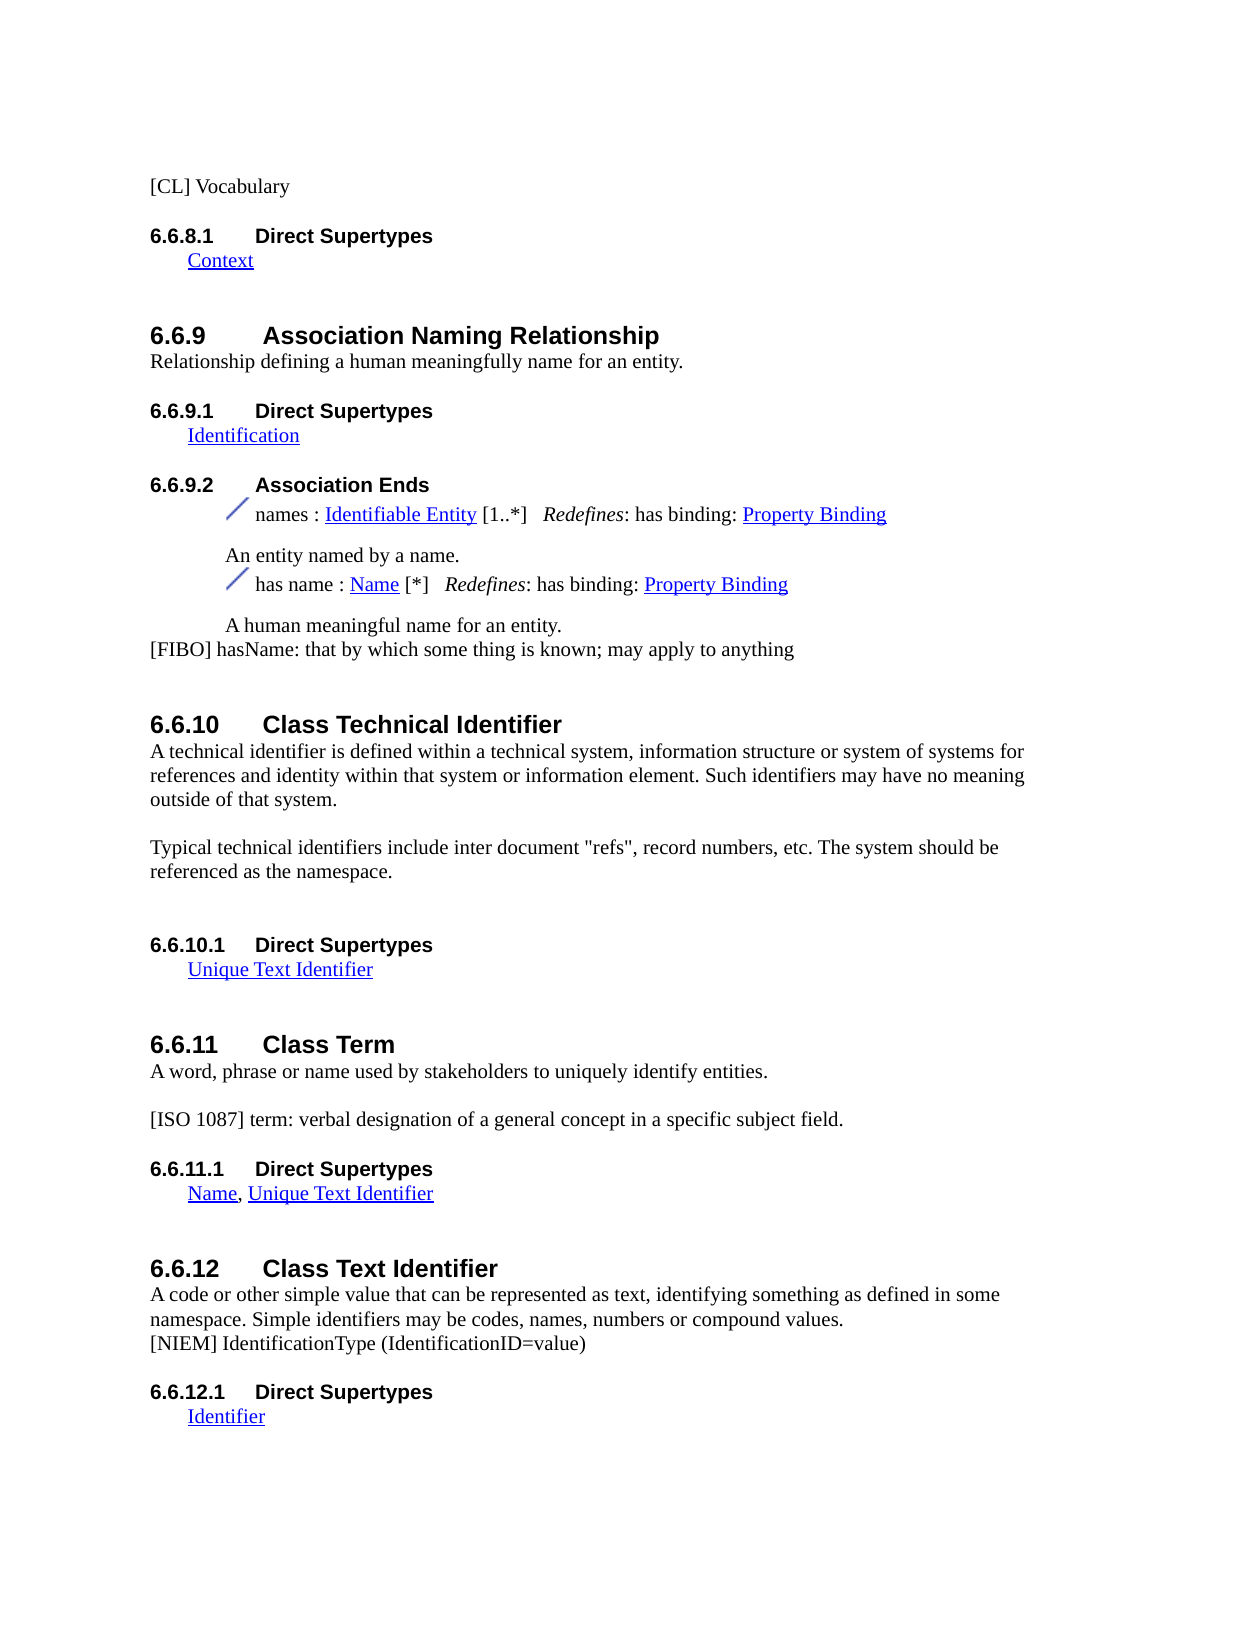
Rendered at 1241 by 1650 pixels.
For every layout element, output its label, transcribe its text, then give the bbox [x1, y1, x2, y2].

text A word, phrase or name used by stakeholders to uniquely identify entities. [ISO 1087] term: verbal designation of a general concept in a specific subject field. [150, 1059, 1090, 1131]
text Identifier [187, 1404, 1090, 1428]
text Name, Unique Text Identifier [187, 1181, 1090, 1204]
text A technical identifier is defined within a technical system, information structure or system of systems for references and identity within that system or information element. Such identifiers may have no meaning outside of that system. Typical technical identifiers include inter document "refs", record numbers, etc. The system should be referenced as the namespace. [150, 739, 1090, 907]
subtitle Direct Supertypes [150, 1380, 1090, 1404]
text An entity named by a name. [150, 543, 1090, 567]
text has name : Name [*] Redefines: has binding: Property Binding [150, 567, 1090, 596]
subtitle Direct Supertypes [150, 399, 1090, 423]
subtitle Direct Supertypes [150, 224, 1090, 248]
subtitle Association Ends [150, 473, 1090, 497]
text Context [187, 248, 1090, 272]
text Relationship defining a human meaningfully name for an entity. [150, 349, 1090, 373]
text Unique Text Identifier [187, 957, 1090, 981]
text A code or other simple value that can be represented as text, identifying something as defined in some namespace. Simple identifiers may be codes, names, numbers or compound values. [NIEM] IdentificationType (IdentificationID=value) [150, 1282, 1090, 1354]
subtitle Class Technical Identifier [150, 710, 1090, 739]
picture [225, 566, 251, 592]
subtitle Direct Supertypes [150, 933, 1090, 957]
text A human meaningful name for an entity. [FIBO] hasName: that by which some thing is known; may apply to anything [150, 613, 1090, 661]
text Identification [187, 423, 1090, 447]
picture [225, 496, 251, 522]
subtitle Class Term [150, 1030, 1090, 1059]
text names : Identifiable Entity [1..*] Redefines: has binding: Property Binding [150, 497, 1090, 526]
subtitle Direct Supertypes [150, 1157, 1090, 1181]
text [CL] Vocabulary [150, 150, 1090, 198]
subtitle Association Naming Relationship [150, 321, 1090, 349]
subtitle Class Text Identifier [150, 1254, 1090, 1282]
